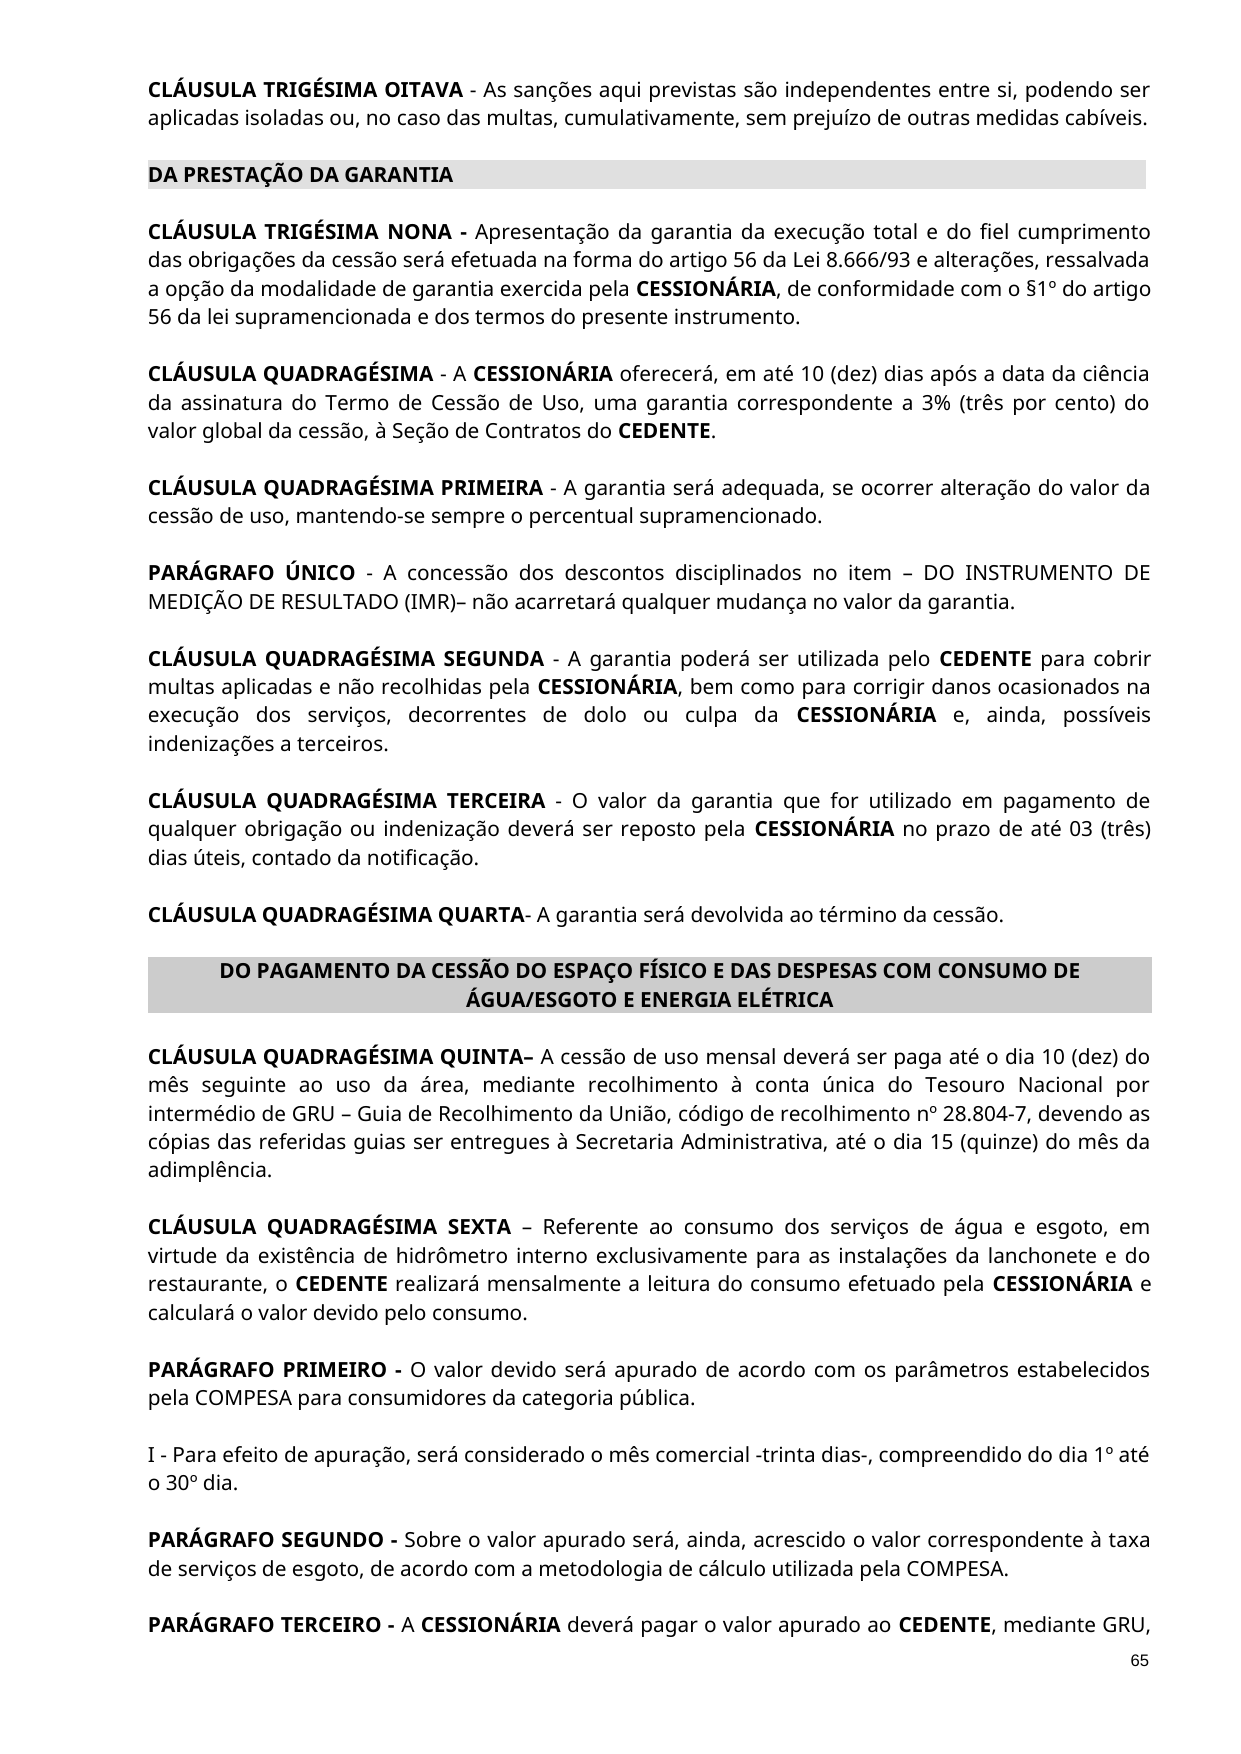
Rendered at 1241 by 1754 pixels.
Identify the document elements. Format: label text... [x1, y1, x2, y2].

text CLÁUSULA QUADRAGÉSIMA SEGUNDA - A garantia poderá ser utilizada pelo CEDENTE para cobrir multas aplicadas e não recolhidas pela CESSIONÁRIA, bem como para corrigir danos ocasionados na execução dos serviços, decorrentes de dolo ou culpa da CESSIONÁRIA e, ainda, possíveis indenizações a terceiros. [148, 644, 1152, 757]
text PARÁGRAFO PRIMEIRO - O valor devido será apurado de acordo com os parâmetros estabelecidos pela COMPESA para consumidores da categoria pública. [148, 1355, 1152, 1412]
text CLÁUSULA QUADRAGÉSIMA QUARTA- A garantia será devolvida ao término da cessão. [148, 900, 1152, 928]
text CLÁUSULA TRIGÉSIMA NONA - Apresentação da garantia da execução total e do fiel cumprimento das obrigações da cessão será efetuada na forma do artigo 56 da Lei 8.666/93 e alterações, ressalvada a opção da modalidade de garantia exercida pela CESSIONÁRIA, de conformidade com o §1º do artigo 56 da lei supramencionada e dos termos do presente instrumento. [148, 217, 1152, 331]
text CLÁUSULA QUADRAGÉSIMA SEXTA – Referente ao consumo dos serviços de água e esgoto, em virtude da existência de hidrômetro interno exclusivamente para as instalações da lanchonete e do restaurante, o CEDENTE realizará mensalmente a leitura do consumo efetuado pela CESSIONÁRIA e calculará o valor devido pelo consumo. [148, 1212, 1152, 1326]
text DO PAGAMENTO DA CESSÃO DO ESPAÇO FÍSICO E DAS DESPESAS COM CONSUMO DE ÁGUA/ESGOTO E ENERGIA ELÉTRICA [148, 957, 1152, 1013]
text PARÁGRAFO ÚNICO - A concessão dos descontos disciplinados no item – DO INSTRUMENTO DE MEDIÇÃO DE RESULTADO (IMR)– não acarretará qualquer mudança no valor da garantia. [148, 558, 1152, 615]
text PARÁGRAFO TERCEIRO - A CESSIONÁRIA deverá pagar o valor apurado ao CEDENTE, mediante GRU, [148, 1611, 1152, 1639]
subtitle DA PRESTAÇÃO DA GARANTIA [148, 160, 1146, 189]
text PARÁGRAFO SEGUNDO - Sobre o valor apurado será, ainda, acrescido o valor correspondente à taxa de serviços de esgoto, de acordo com a metodologia de cálculo utilizada pela COMPESA. [148, 1525, 1152, 1582]
text CLÁUSULA QUADRAGÉSIMA TERCEIRA - O valor da garantia que for utilizado em pagamento de qualquer obrigação ou indenização deverá ser reposto pela CESSIONÁRIA no prazo de até 03 (três) dias úteis, contado da notificação. [148, 786, 1152, 871]
text CLÁUSULA QUADRAGÉSIMA QUINTA– A cessão de uso mensal deverá ser paga até o dia 10 (dez) do mês seguinte ao uso da área, mediante recolhimento à conta única do Tesouro Nacional por intermédio de GRU – Guia de Recolhimento da União, código de recolhimento nº 28.804-7, devendo as cópias das referidas guias ser entregues à Secretaria Administrativa, até o dia 15 (quinze) do mês da adimplência. [148, 1042, 1152, 1184]
text CLÁUSULA QUADRAGÉSIMA - A CESSIONÁRIA oferecerá, em até 10 (dez) dias após a data da ciência da assinatura do Termo de Cessão de Uso, uma garantia correspondente a 3% (três por cento) do valor global da cessão, à Seção de Contratos do CEDENTE. [148, 359, 1152, 445]
text CLÁUSULA QUADRAGÉSIMA PRIMEIRA - A garantia será adequada, se ocorrer alteração do valor da cessão de uso, mantendo-se sempre o percentual supramencionado. [148, 473, 1152, 530]
text I - Para efeito de apuração, será considerado o mês comercial -trinta dias-, compreendido do dia 1º até o 30º dia. [148, 1440, 1152, 1497]
text CLÁUSULA TRIGÉSIMA OITAVA - As sanções aqui previstas são independentes entre si, podendo ser aplicadas isoladas ou, no caso das multas, cumulativamente, sem prejuízo de outras medidas cabíveis. [148, 75, 1152, 132]
